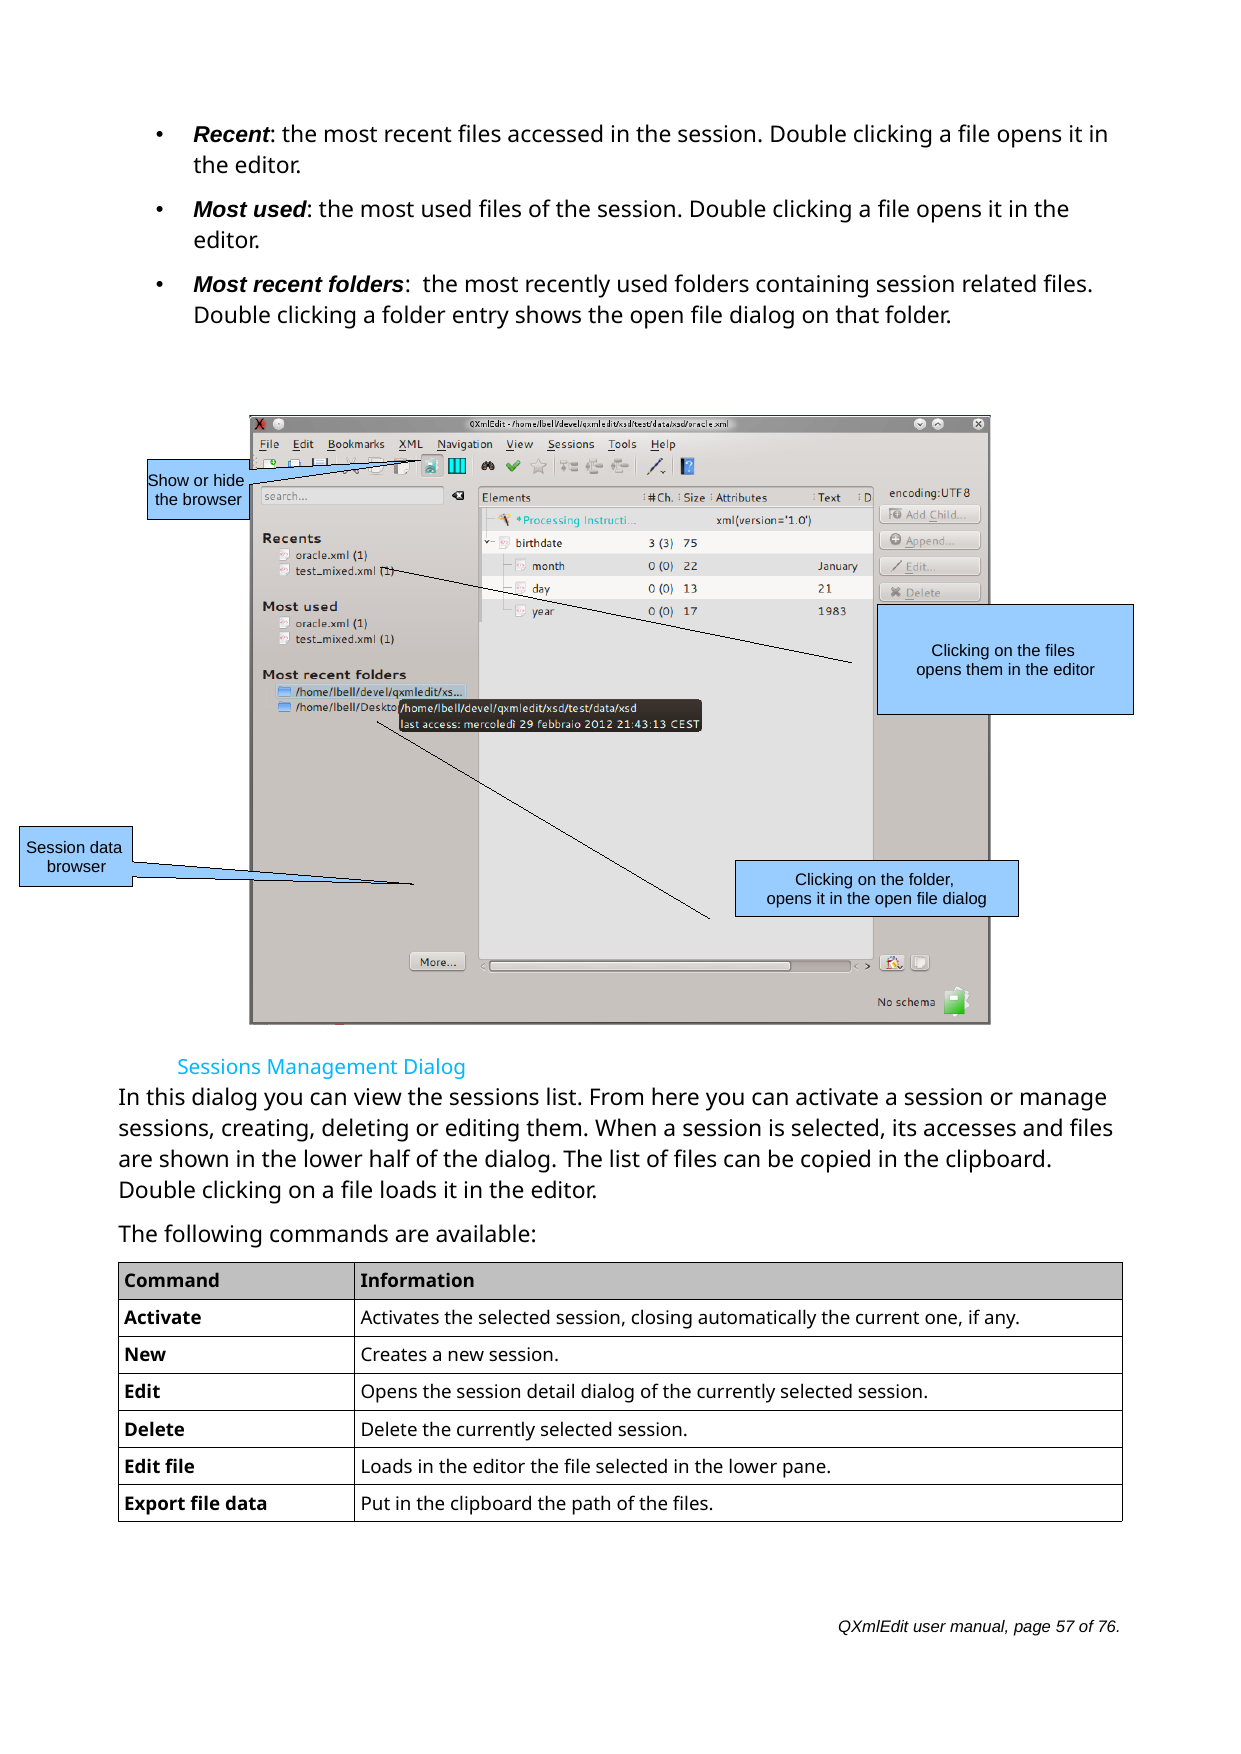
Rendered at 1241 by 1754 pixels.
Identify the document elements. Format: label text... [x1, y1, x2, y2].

list Recent: the most recent files accessed in the session. Double clicking a file opens it in the editor. [156, 118, 1122, 181]
text In this dialog you can view the sessions list. From here you can activate a session or manage sessions, creating, deleting or editing them. When a session is selected, its accesses and files are shown in the lower half of the dialog. The list of files can be copied in the clipboard. Double clicking on a file loads it in the editor. [118, 1080, 1122, 1205]
table_cell Export file data [119, 1485, 354, 1521]
list Most recent folders: the most recently used folders containing session related files. Double clicking a folder entry shows the open file dialog on that folder. [156, 268, 1122, 331]
table_cell Activate [119, 1300, 354, 1336]
table_cell Opens the session detail dialog of the currently selected session. [355, 1374, 1122, 1410]
picture [249, 415, 991, 1025]
table_cell Creates a new session. [355, 1337, 1122, 1373]
table_cell Delete the currently selected session. [355, 1411, 1122, 1447]
table_cell New [119, 1337, 354, 1373]
table_header Information [355, 1263, 1122, 1299]
table_header Command [119, 1263, 354, 1299]
list Most used: the most used files of the session. Double clicking a file opens it in the editor. [156, 193, 1122, 256]
table_cell Activates the selected session, closing automatically the current one, if any. [355, 1300, 1122, 1336]
table_cell Put in the clipboard the path of the files. [355, 1485, 1122, 1521]
table_cell Delete [119, 1411, 354, 1447]
table_cell Loads in the editor the file selected in the lower pane. [355, 1448, 1122, 1484]
text Sessions Management Dialog [177, 1052, 1122, 1080]
table_cell Edit file [119, 1448, 354, 1484]
text The following commands are available: [118, 1218, 1122, 1249]
table_cell Edit [119, 1374, 354, 1410]
